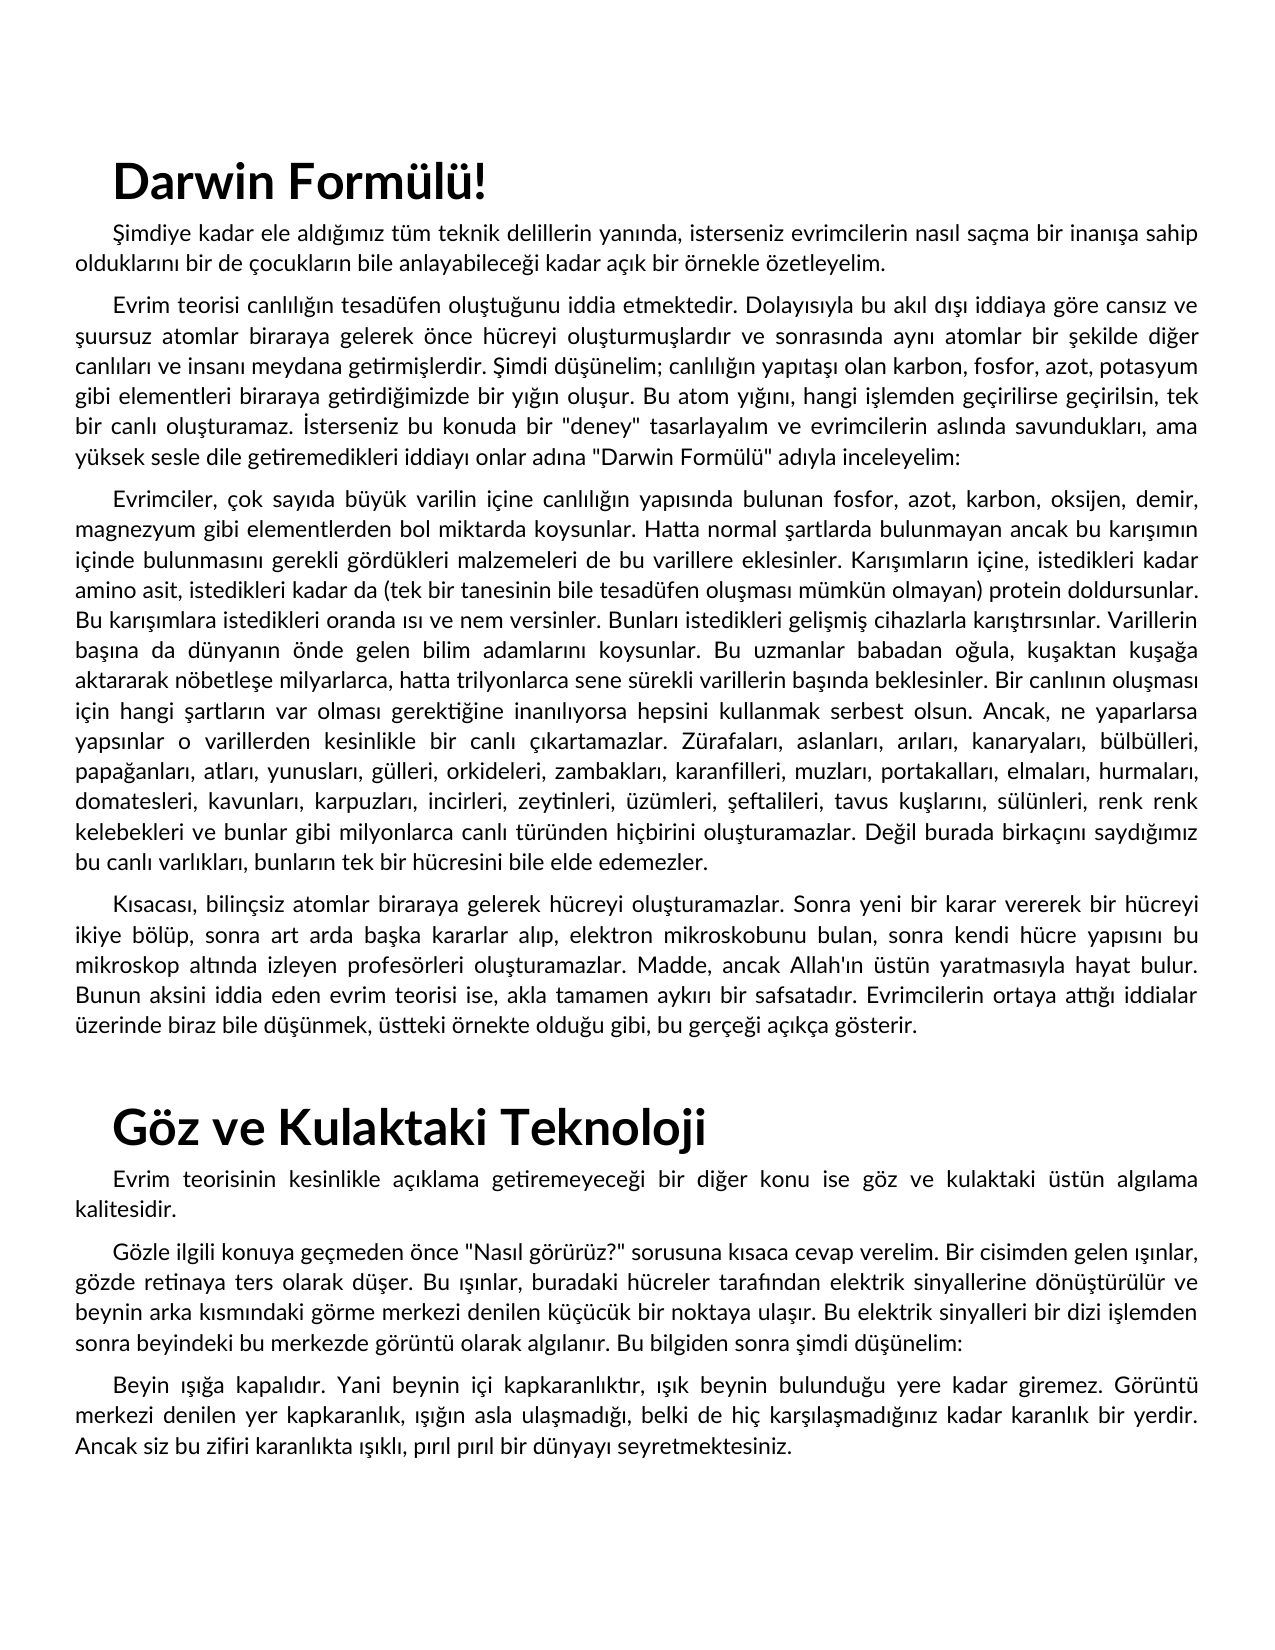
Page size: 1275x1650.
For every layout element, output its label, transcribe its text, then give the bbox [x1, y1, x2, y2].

text Beyin ışığa kapalıdır. Yani beynin içi kapkaranlıktır, ışık beynin bulunduğu yere kadar giremez. Görüntü merkezi denilen yer kapkaranlık, ışığın asla ulaşmadığı, belki de hiç karşılaşmadığınız kadar karanlık bir yerdir. Ancak siz bu zifiri karanlıkta ışıklı, pırıl pırıl bir dünyayı seyretmektesiniz. [75, 1371, 1200, 1459]
text Şimdiye kadar ele aldığımız tüm teknik delillerin yanında, isterseniz evrimcilerin nasıl saçma bir inanışa sahip olduklarını bir de çocukların bile anlayabileceği kadar açık bir örnekle özetleyelim. [75, 218, 1200, 276]
text Evrim teorisi canlılığın tesadüfen oluştuğunu iddia etmektedir. Dolayısıyla bu akıl dışı iddiaya göre cansız ve şuursuz atomlar biraraya gelerek önce hücreyi oluşturmuşlardır ve sonrasında aynı atomlar bir şekilde diğer canlıları ve insanı meydana getirmişlerdir. Şimdi düşünelim; canlılığın yapıtaşı olan karbon, fosfor, azot, potasyum gibi elementleri biraraya getirdiğimizde bir yığın oluşur. Bu atom yığını, hangi işlemden geçirilirse geçirilsin, tek bir canlı oluşturamaz. İsterseniz bu konuda bir "deney" tasarlayalım ve evrimcilerin aslında savundukları, ama yüksek sesle dile getiremedikleri iddiayı onlar adına "Darwin Formülü" adıyla inceleyelim: [75, 291, 1200, 470]
text Evrim teorisinin kesinlikle açıklama getiremeyeceği bir diğer konu ise göz ve kulaktaki üstün algılama kalitesidir. [75, 1165, 1200, 1222]
text Gözle ilgili konuya geçmeden önce "Nasıl görürüz?" sorusuna kısaca cevap verelim. Bir cisimden gelen ışınlar, gözde retinaya ters olarak düşer. Bu ışınlar, buradaki hücreler tarafından elektrik sinyallerine dönüştürülür ve beynin arka kısmındaki görme merkezi denilen küçücük bir noktaya ulaşır. Bu elektrik sinyalleri bir dizi işlemden sonra beyindeki bu merkezde görüntü olarak algılanır. Bu bilgiden sonra şimdi düşünelim: [75, 1238, 1200, 1356]
subtitle Göz ve Kulaktaki Teknoloji [112, 1096, 1200, 1156]
text Kısacası, bilinçsiz atomlar biraraya gelerek hücreyi oluşturamazlar. Sonra yeni bir karar vererek bir hücreyi ikiye bölüp, sonra art arda başka kararlar alıp, elektron mikroskobunu bulan, sonra kendi hücre yapısını bu mikroskop altında izleyen profesörleri oluşturamazlar. Madde, ancak Allah'ın üstün yaratmasıyla hayat bulur. Bunun aksini iddia eden evrim teorisi ise, akla tamamen aykırı bir safsatadır. Evrimcilerin ortaya attığı iddialar üzerinde biraz bile düşünmek, üstteki örnekte olduğu gibi, bu gerçeği açıkça gösterir. [75, 890, 1200, 1038]
text Evrimciler, çok sayıda büyük varilin içine canlılığın yapısında bulunan fosfor, azot, karbon, oksijen, demir, magnezyum gibi elementlerden bol miktarda koysunlar. Hatta normal şartlarda bulunmayan ancak bu karışımın içinde bulunmasını gerekli gördükleri malzemeleri de bu varillere eklesinler. Karışımların içine, istedikleri kadar amino asit, istedikleri kadar da (tek bir tanesinin bile tesadüfen oluşması mümkün olmayan) protein doldursunlar. Bu karışımlara istedikleri oranda ısı ve nem versinler. Bunları istedikleri gelişmiş cihazlarla karıştırsınlar. Varillerin başına da dünyanın önde gelen bilim adamlarını koysunlar. Bu uzmanlar babadan oğula, kuşaktan kuşağa aktararak nöbetleşe milyarlarca, hatta trilyonlarca sene sürekli varillerin başında beklesinler. Bir canlının oluşması için hangi şartların var olması gerektiğine inanılıyorsa hepsini kullanmak serbest olsun. Ancak, ne yaparlarsa yapsınlar o varillerden kesinlikle bir canlı çıkartamazlar. Zürafaları, aslanları, arıları, kanaryaları, bülbülleri, papağanları, atları, yunusları, gülleri, orkideleri, zambakları, karanfilleri, muzları, portakalları, elmaları, hurmaları, domatesleri, kavunları, karpuzları, incirleri, zeytinleri, üzümleri, şeftalileri, tavus kuşlarını, sülünleri, renk renk kelebekleri ve bunlar gibi milyonlarca canlı türünden hiçbirini oluşturamazlar. Değil burada birkaçını saydığımız bu canlı varlıkları, bunların tek bir hücresini bile elde edemezler. [75, 485, 1200, 875]
subtitle Darwin Formülü! [112, 150, 1200, 210]
